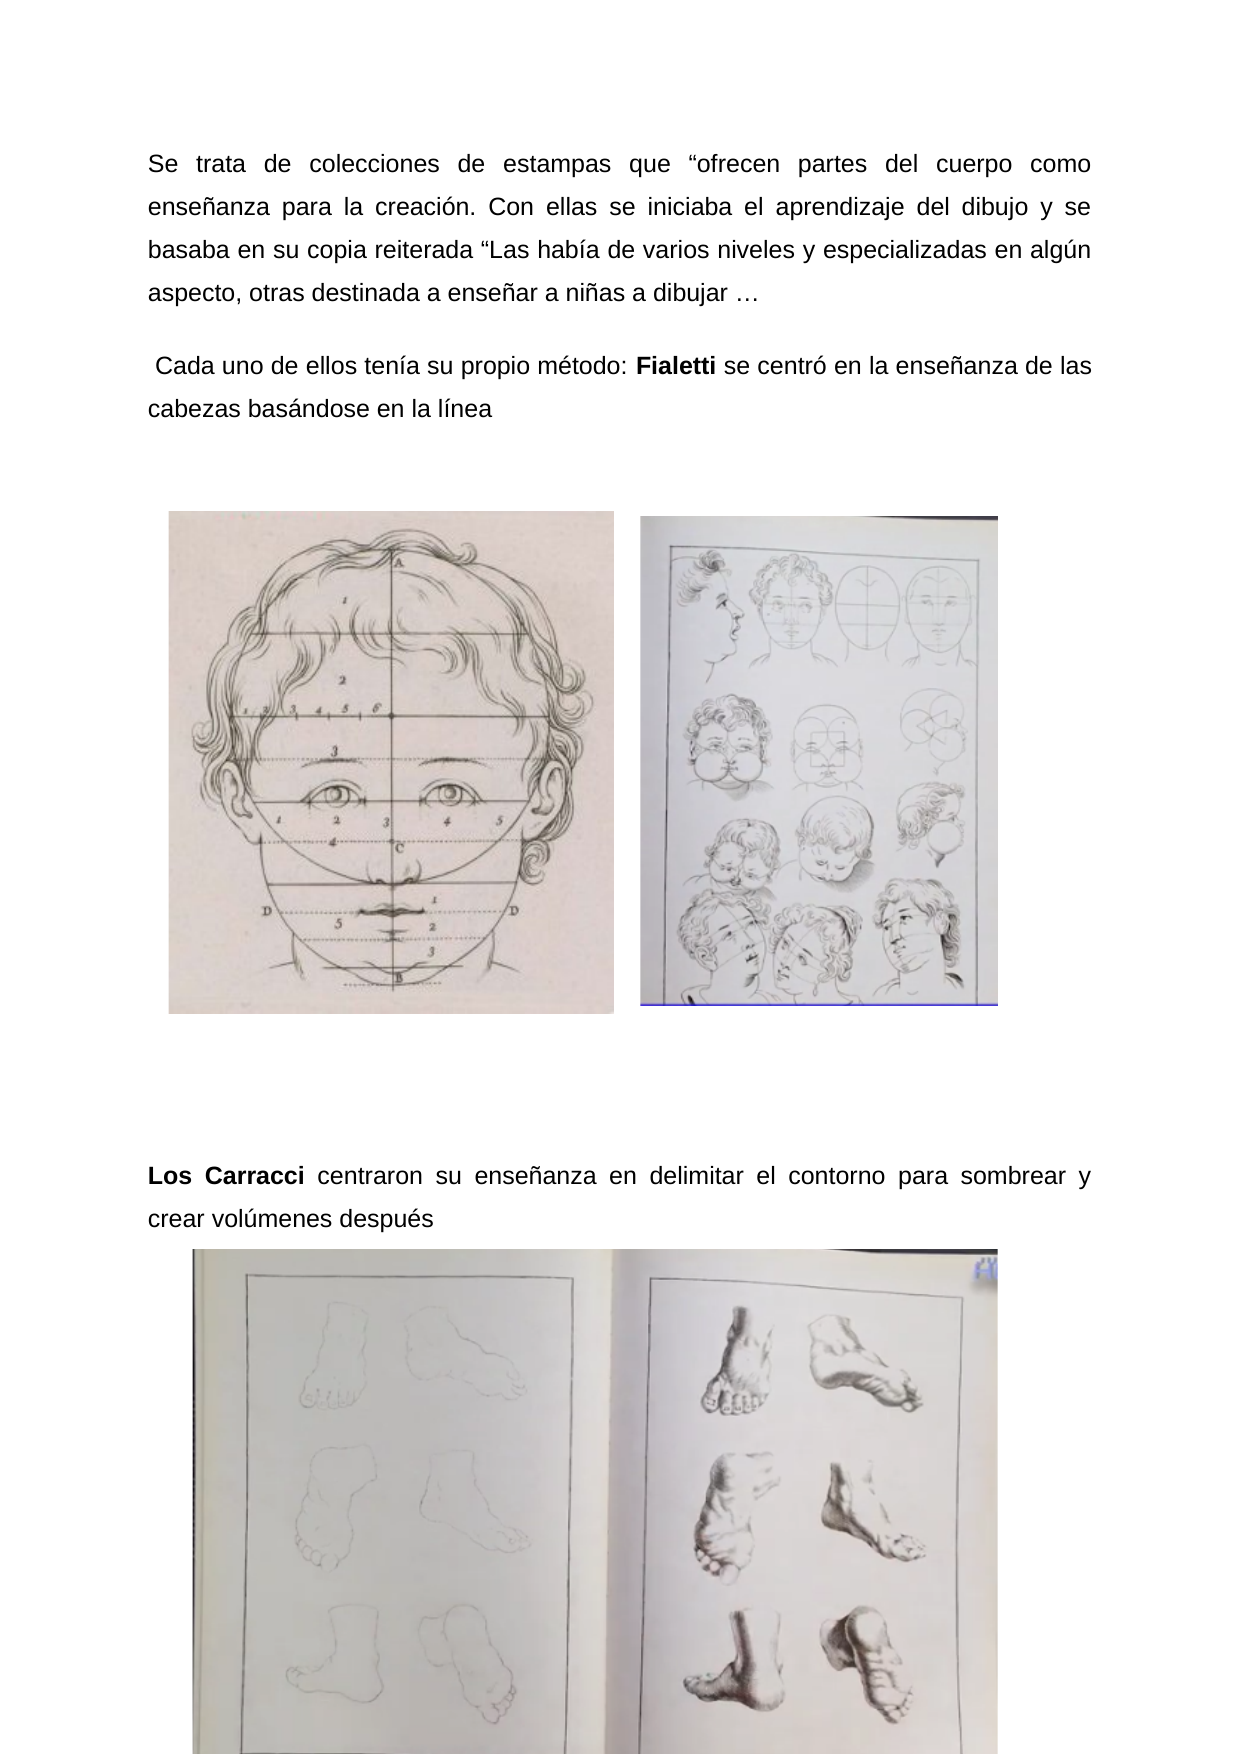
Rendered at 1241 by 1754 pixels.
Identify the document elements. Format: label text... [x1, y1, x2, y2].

picture [192, 1249, 576, 1754]
text Se trata de colecciones de estampas que “ofrecen partes del cuerpo como enseñanza para la creación. Con ellas se iniciaba el aprendizaje del dibujo y se basaba en su copia reiterada “Las había de varios niveles y especializadas en algún aspecto, otras destinada a enseñar a niñas a dibujar … [148, 148, 1093, 307]
picture [168, 511, 614, 1014]
text Los Carracci centraron su enseñanza en delimitar el contorno para sombrear y crear volúmenes después [148, 1161, 1093, 1233]
picture [640, 516, 904, 1006]
text Cada uno de ellos tenía su propio método: Fialetti se centró en la enseñanza de las cabezas basándose en la línea [148, 351, 1093, 423]
